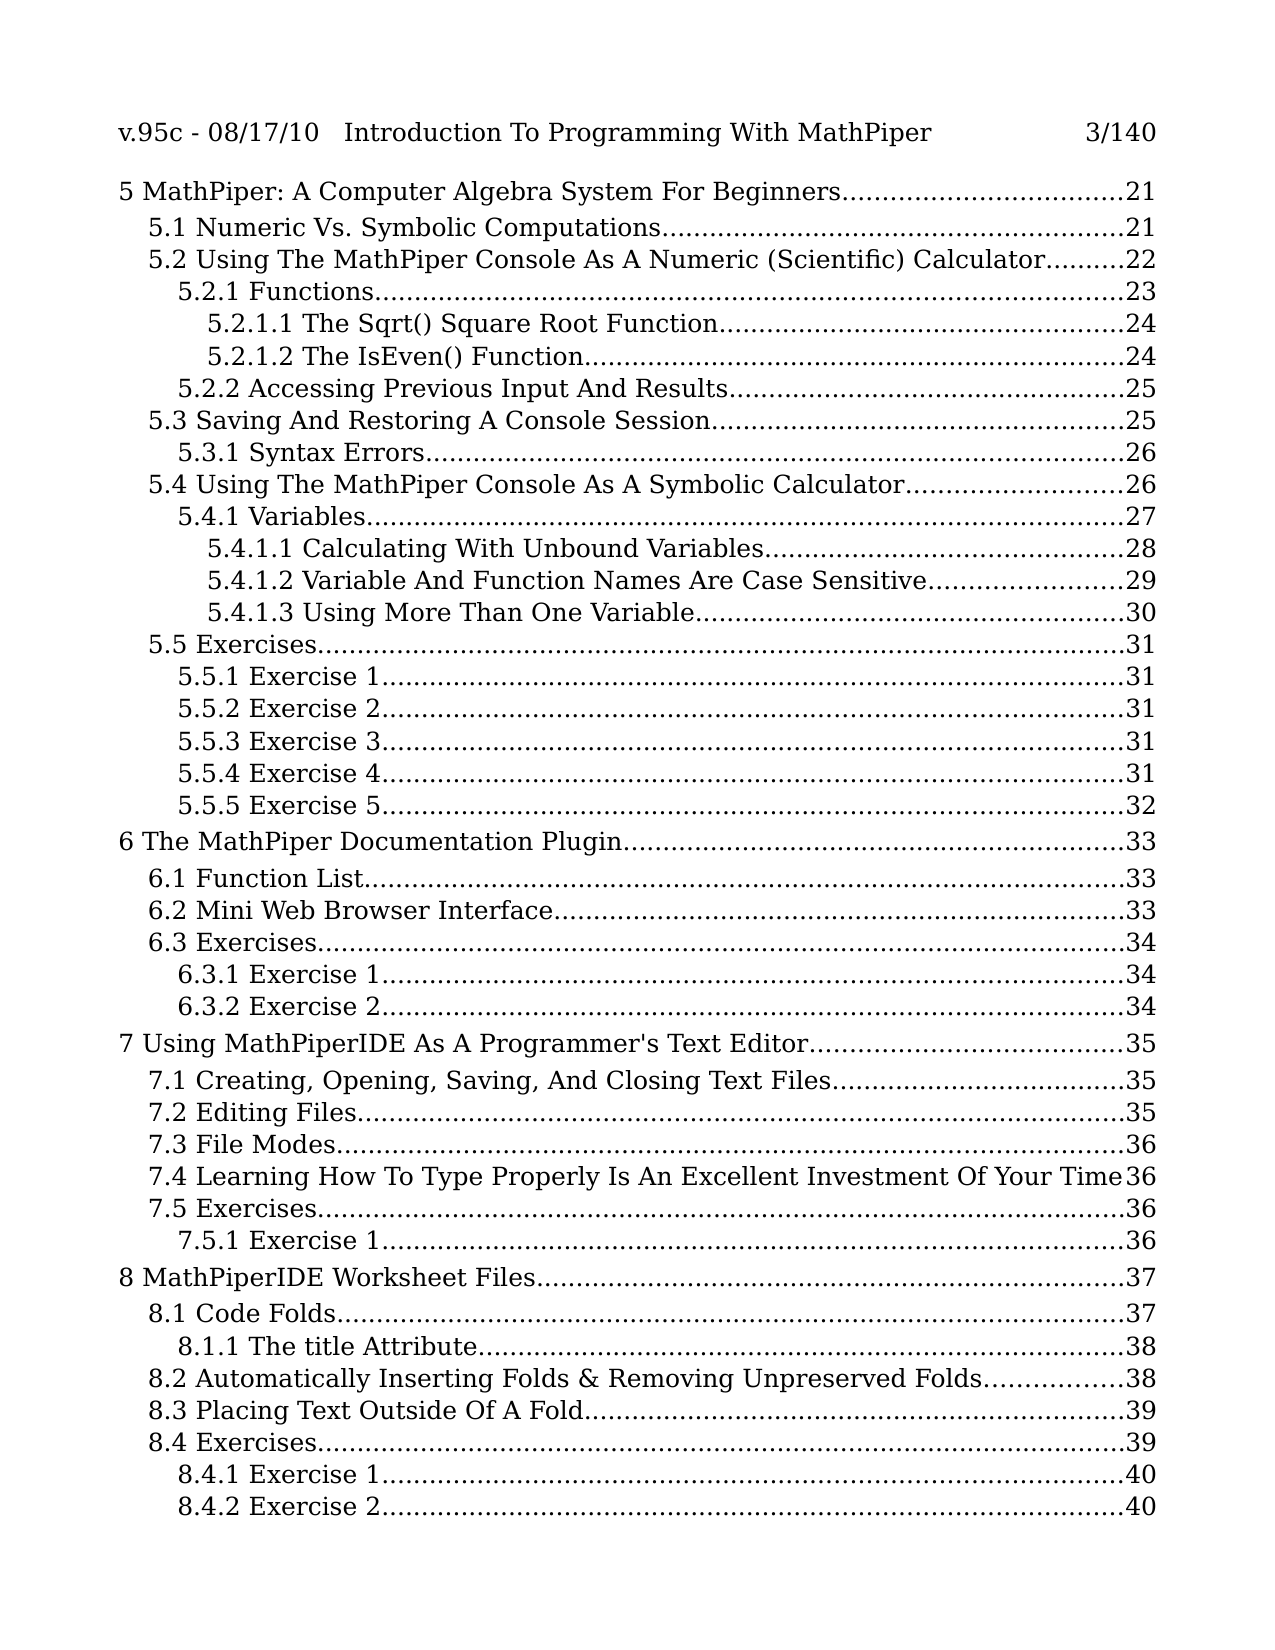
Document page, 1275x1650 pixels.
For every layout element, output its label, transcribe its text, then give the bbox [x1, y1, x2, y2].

text 5.5.3 Exercise 3 31 [177, 727, 1157, 756]
text 5.3.1 Syntax Errors 26 [177, 438, 1157, 467]
text 7 Using MathPiperIDE As A Programmer's Text Editor 35 [118, 1029, 1157, 1058]
text 6.3.2 Exercise 2 34 [177, 993, 1157, 1022]
text 7.5.1 Exercise 1 36 [177, 1226, 1157, 1256]
text 5.2.1.1 The Sqrt() Square Root Function 24 [207, 310, 1157, 339]
text 7.1 Creating, Opening, Saving, And Closing Text Files 35 [148, 1066, 1157, 1095]
text 5.5.4 Exercise 4 31 [177, 759, 1157, 788]
text 8.3 Placing Text Outside Of A Fold 39 [148, 1396, 1157, 1425]
text 5.4.1.3 Using More Than One Variable 30 [207, 598, 1157, 628]
text 5.2.2 Accessing Previous Input And Results 25 [177, 374, 1157, 403]
text 8.4 Exercises 39 [148, 1428, 1157, 1457]
text 7.4 Learning How To Type Properly Is An Excellent Investment Of Your Time 36 [148, 1162, 1157, 1191]
text 5.4.1 Variables 27 [177, 502, 1157, 531]
text 6 The MathPiper Documentation Plugin 33 [118, 828, 1157, 857]
text 5 MathPiper: A Computer Algebra System For Beginners 21 [118, 177, 1157, 206]
text 5.2.1.2 The IsEven() Function 24 [207, 342, 1157, 371]
text 5.4 Using The MathPiper Console As A Symbolic Calculator 26 [148, 470, 1157, 499]
text 5.5.1 Exercise 1 31 [177, 663, 1157, 692]
text 5.5.5 Exercise 5 32 [177, 791, 1157, 820]
text 8.2 Automatically Inserting Folds & Removing Unpreserved Folds 38 [148, 1364, 1157, 1393]
text 5.2.1 Functions 23 [177, 278, 1157, 307]
text 7.3 File Modes 36 [148, 1130, 1157, 1159]
text 5.2 Using The MathPiper Console As A Numeric (Scientific) Calculator 22 [148, 246, 1157, 275]
text 8 MathPiperIDE Worksheet Files 37 [118, 1263, 1157, 1292]
text 8.4.1 Exercise 1 40 [177, 1460, 1157, 1489]
text 7.2 Editing Files 35 [148, 1098, 1157, 1127]
text 7.5 Exercises 36 [148, 1194, 1157, 1223]
text 5.1 Numeric Vs. Symbolic Computations 21 [148, 213, 1157, 243]
text 6.3.1 Exercise 1 34 [177, 961, 1157, 990]
text 5.4.1.1 Calculating With Unbound Variables 28 [207, 534, 1157, 563]
text 8.1.1 The title Attribute 38 [177, 1332, 1157, 1361]
text 8.1 Code Folds 37 [148, 1300, 1157, 1329]
text 5.5 Exercises 31 [148, 631, 1157, 660]
text 6.1 Function List 33 [148, 864, 1157, 893]
text 5.4.1.2 Variable And Function Names Are Case Sensitive 29 [207, 566, 1157, 596]
text 5.3 Saving And Restoring A Console Session 25 [148, 406, 1157, 435]
text 6.3 Exercises 34 [148, 928, 1157, 958]
text 6.2 Mini Web Browser Interface 33 [148, 896, 1157, 926]
text 5.5.2 Exercise 2 31 [177, 695, 1157, 724]
text 8.4.2 Exercise 2 40 [177, 1492, 1157, 1521]
